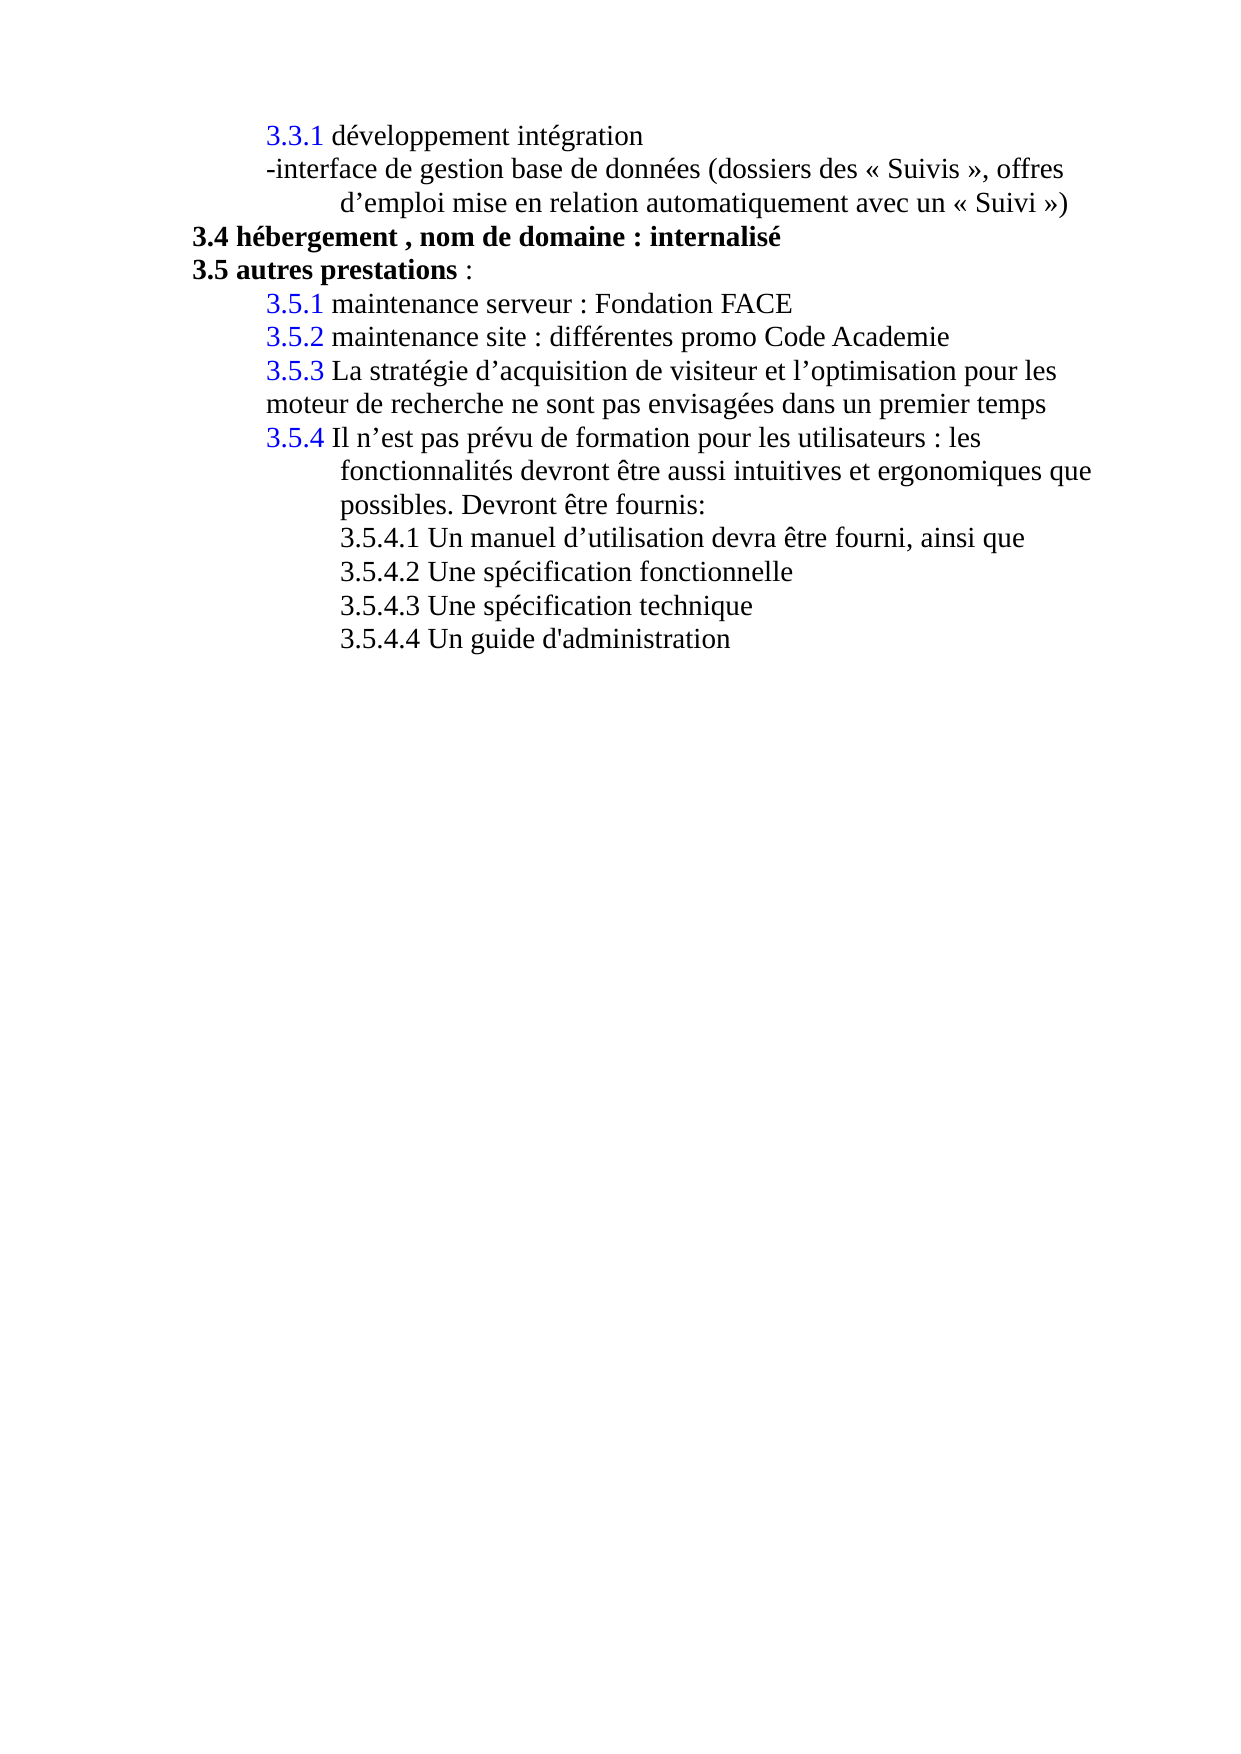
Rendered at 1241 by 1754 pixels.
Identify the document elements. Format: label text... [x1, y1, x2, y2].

text 3.5.3 La stratégie d’acquisition de visiteur et l’optimisation pour les moteur de recherche ne sont pas envisagées dans un premier temps [118, 353, 1122, 420]
text 3.5.4.4 Un guide d'administration [118, 621, 1122, 655]
text -interface de gestion base de données (dossiers des « Suivis », offres d’emploi mise en relation automatiquement avec un « Suivi ») [118, 152, 1122, 219]
text 3.5.4 Il n’est pas prévu de formation pour les utilisateurs : les fonctionnalités devront être aussi intuitives et ergonomiques que possibles. Devront être fournis: [118, 420, 1122, 521]
text 3.4 hébergement , nom de domaine : internalisé [118, 219, 1122, 252]
text 3.5.2 maintenance site : différentes promo Code Academie [118, 319, 1122, 353]
text 3.5.4.3 Une spécification technique [118, 588, 1122, 621]
text 3.5 autres prestations : [118, 252, 1122, 286]
text 3.5.1 maintenance serveur : Fondation FACE [118, 286, 1122, 319]
text 3.5.4.1 Un manuel d’utilisation devra être fourni, ainsi que [118, 521, 1122, 554]
text 3.3.1 développement intégration [118, 118, 1122, 152]
text 3.5.4.2 Une spécification fonctionnelle [118, 554, 1122, 588]
